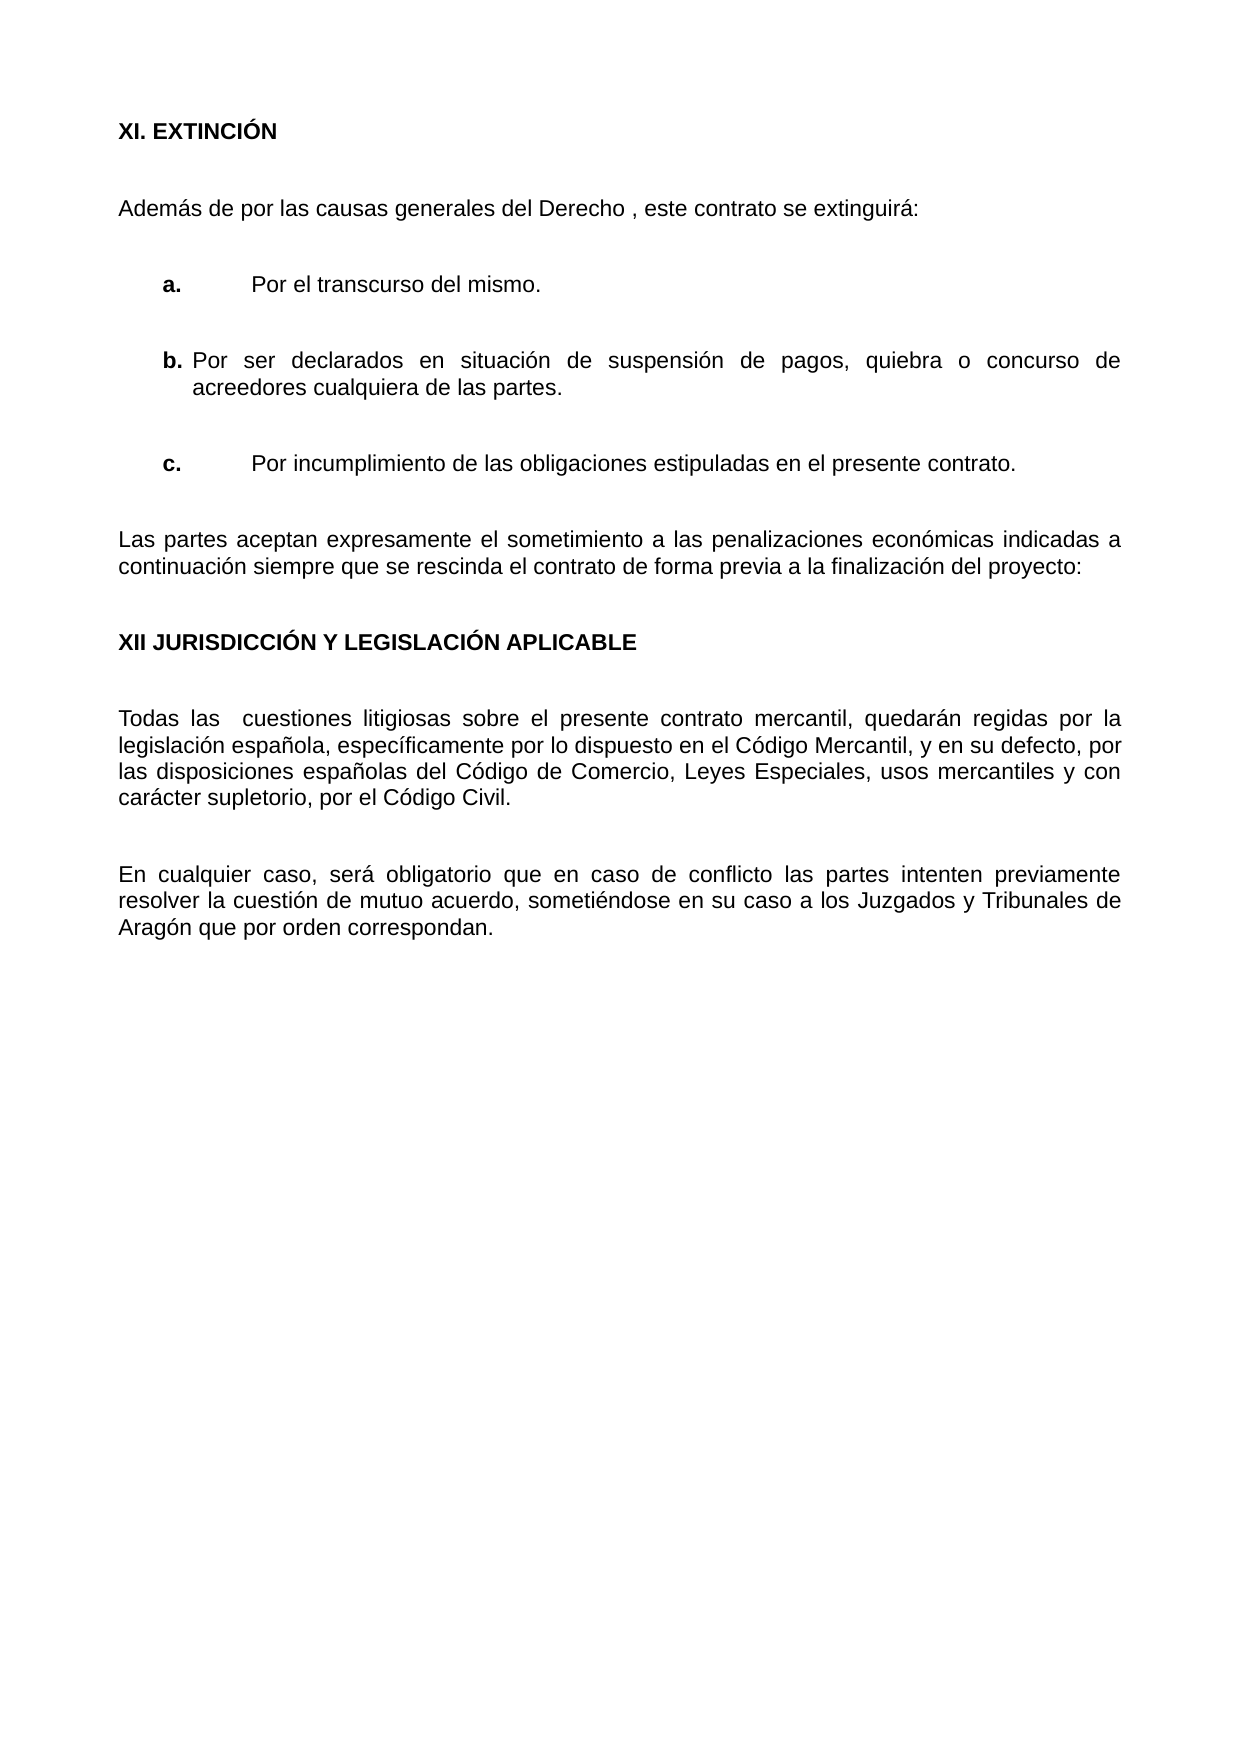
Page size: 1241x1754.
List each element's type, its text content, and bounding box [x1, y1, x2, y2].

text Además de por las causas generales del Derecho , este contrato se extinguirá: [118, 194, 1122, 221]
text Las partes aceptan expresamente el sometimiento a las penalizaciones económicas indicadas a continuación siempre que se rescinda el contrato de forma previa a la finalización del proyecto: [118, 526, 1122, 579]
text XI. Extinción [118, 118, 1122, 144]
text Todas las cuestiones litigiosas sobre el presente contrato mercantil, quedarán regidas por la legislación española, específicamente por lo dispuesto en el Código Mercantil, y en su defecto, por las disposiciones españolas del Código de Comercio, Leyes Especiales, usos mercantiles y con carácter supletorio, por el Código Civil. [118, 705, 1122, 811]
text En cualquier caso, será obligatorio que en caso de conflicto las partes intenten previamente resolver la cuestión de mutuo acuerdo, sometiéndose en su caso a los Juzgados y Tribunales de Aragón que por orden correspondan. [118, 861, 1122, 940]
text XII Jurisdicción y Legislación Aplicable [118, 629, 1122, 655]
list Por el transcurso del mismo. [162, 271, 1122, 297]
list Por incumplimiento de las obligaciones estipuladas en el presente contrato. [162, 450, 1122, 476]
list Por ser declarados en situación de suspensión de pagos, quiebra o concurso de acreedores cualquiera de las partes. [162, 347, 1122, 400]
